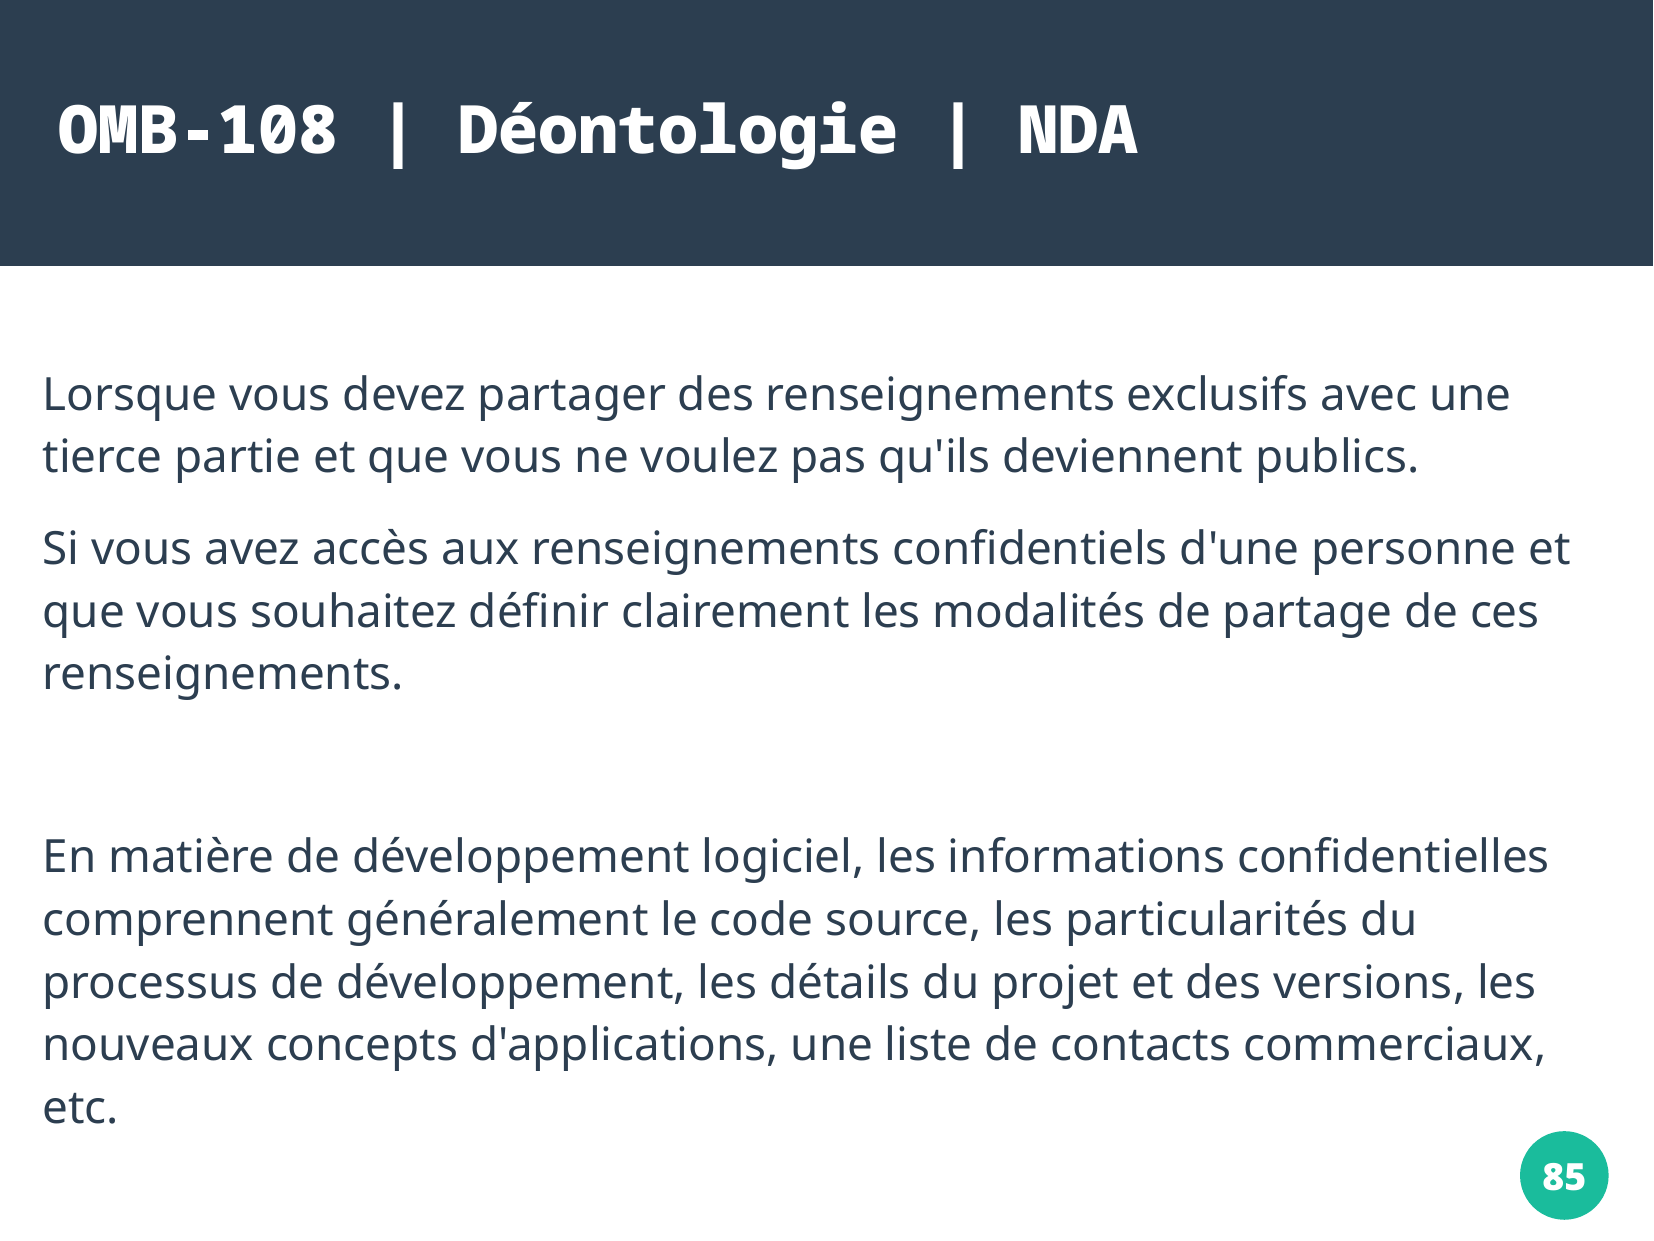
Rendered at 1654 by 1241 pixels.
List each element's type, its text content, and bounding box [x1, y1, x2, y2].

list Lorsque vous devez partager des renseignements exclusifs avec une tierce partie et que vous ne voulez pas qu'ils deviennent publics. Si vous avez accès aux renseignements confidentiels d'une personne et que vous souhaitez définir clairement les modalités de partage de ces renseignements. En matière de développement logiciel, les informations confidentielles comprennent généralement le code source, les particularités du processus de développement, les détails du projet et des versions, les nouveaux concepts d'applications, une liste de contacts commerciaux, etc. [42, 269, 1622, 1216]
title OMB-108 | Déontologie | NDA [58, 49, 1594, 207]
